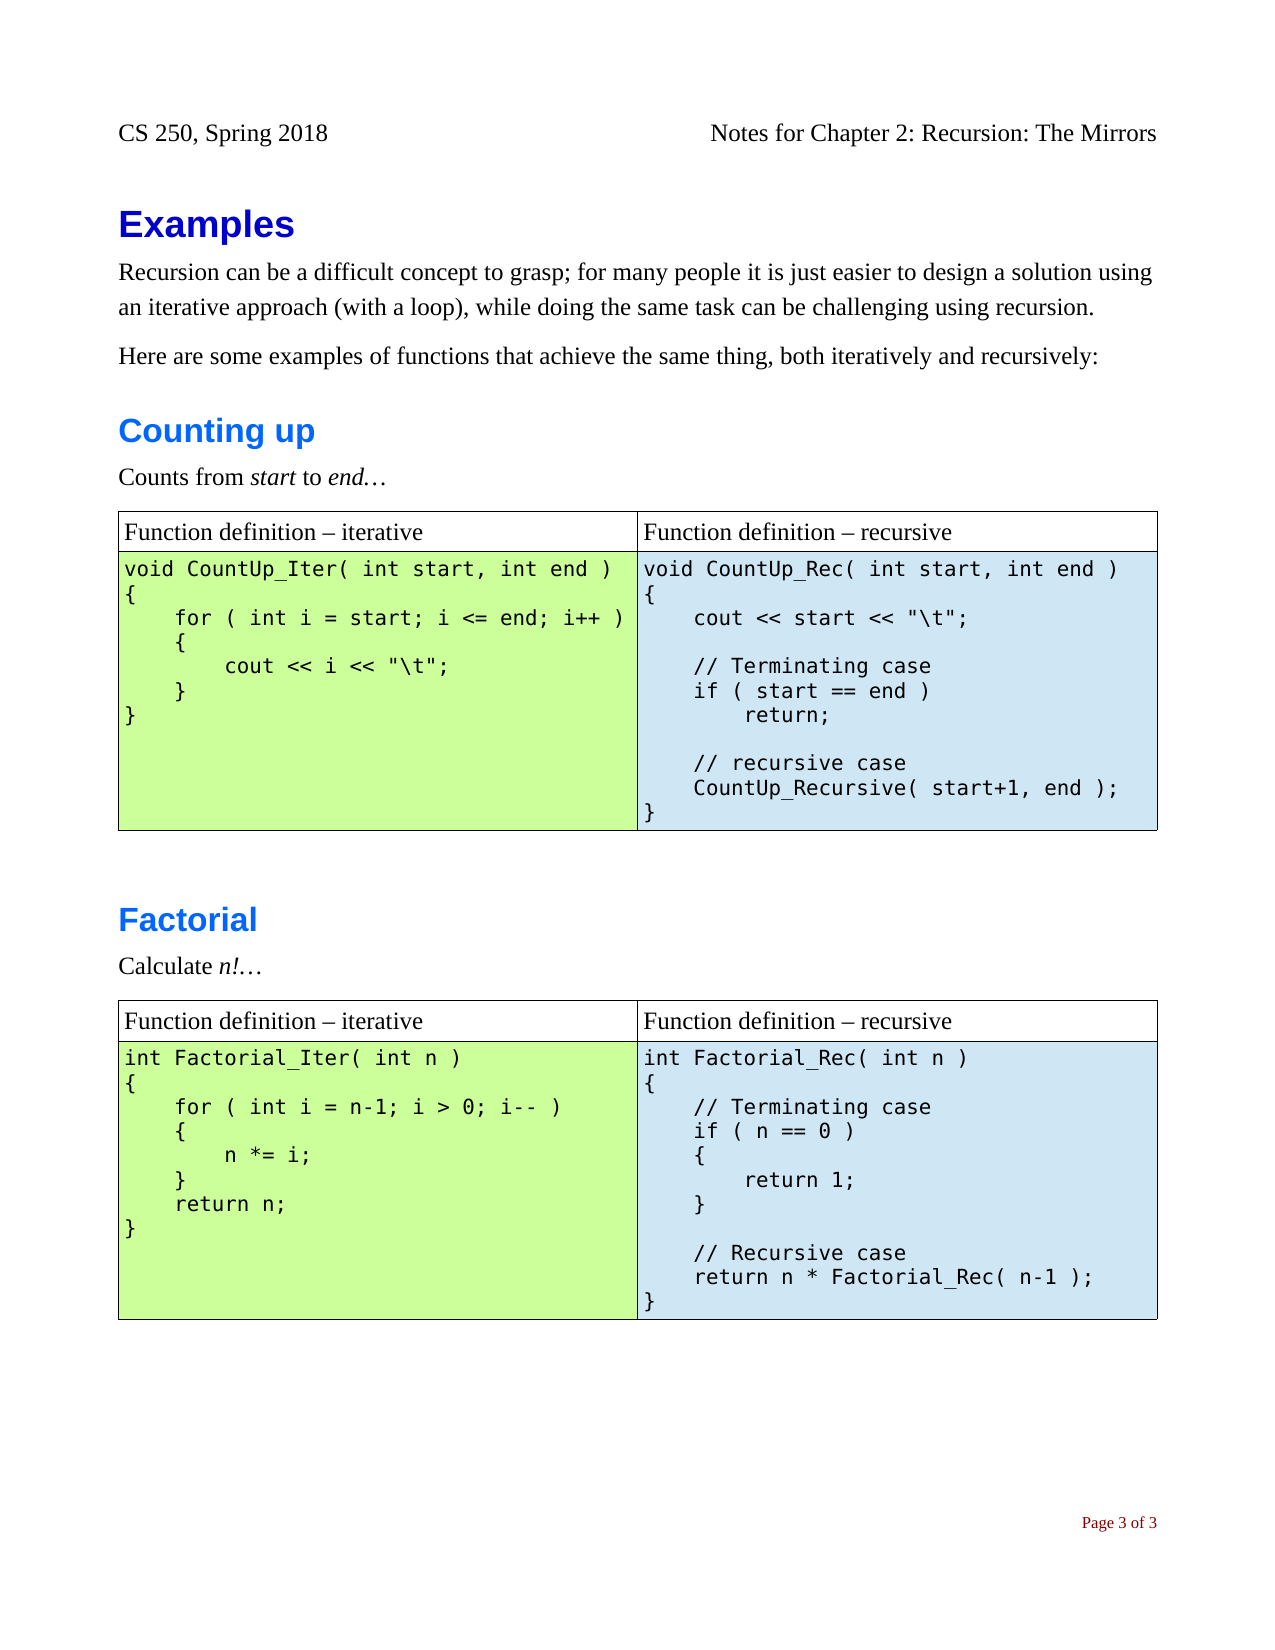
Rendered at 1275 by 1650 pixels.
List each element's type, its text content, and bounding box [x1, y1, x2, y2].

table_cell int Factorial_Rec( int n ) { // Terminating case if ( n == 0 ) { return 1; } // Recursive case return n * Factorial_Rec( n-1 ); } [638, 1042, 1157, 1319]
table_header Function definition – recursive [638, 512, 1157, 551]
text Here are some examples of functions that achieve the same thing, both iteratively and recursively: [118, 341, 1157, 370]
text Counts from start to end… [118, 462, 1157, 491]
table_header Function definition – iterative [119, 512, 637, 551]
table_cell void CountUp_Iter( int start, int end ) { for ( int i = start; i <= end; i++ ) { cout << i << "\t"; } } [119, 552, 637, 830]
table_header Function definition – recursive [638, 1001, 1157, 1041]
subtitle Factorial [118, 900, 1157, 939]
table_header Function definition – iterative [119, 1001, 637, 1041]
subtitle Counting up [118, 411, 1157, 449]
table_cell int Factorial_Iter( int n ) { for ( int i = n-1; i > 0; i-- ) { n *= i; } return n; } [119, 1042, 637, 1319]
text Calculate n!… [118, 951, 1157, 980]
text Recursion can be a difficult concept to grasp; for many people it is just easier to design a solution using an iterative approach (with a loop), while doing the same task can be challenging using recursion. [118, 257, 1157, 321]
subtitle Examples [118, 201, 1157, 245]
table_cell void CountUp_Rec( int start, int end ) { cout << start << "\t"; // Terminating case if ( start == end ) return; // recursive case CountUp_Recursive( start+1, end ); } [638, 552, 1157, 830]
